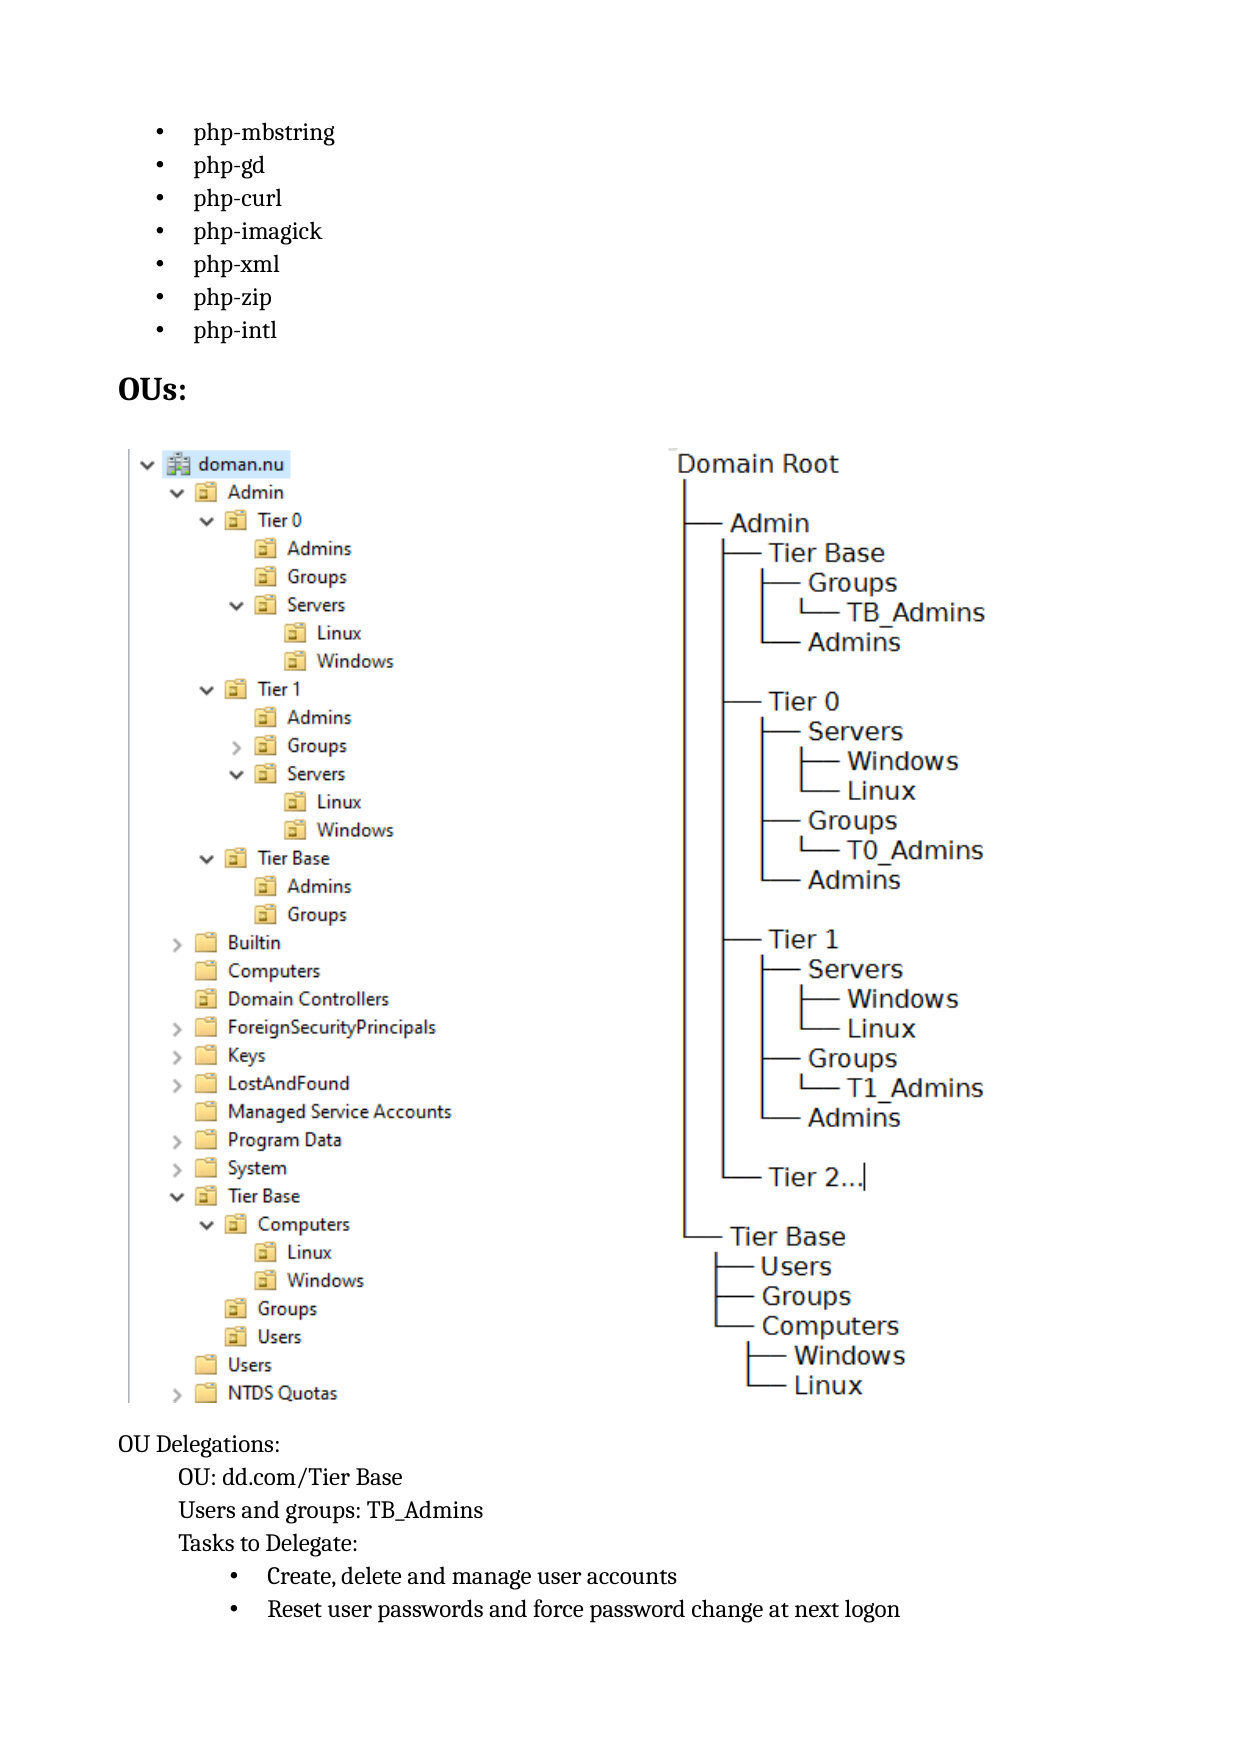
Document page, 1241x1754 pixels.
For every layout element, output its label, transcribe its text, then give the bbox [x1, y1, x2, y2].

picture [128, 449, 544, 1403]
text Tasks to Delegate: [118, 1529, 1122, 1557]
list php-imagick [156, 217, 1122, 246]
list Create, delete and manage user accounts [229, 1562, 1122, 1591]
text Users and groups: TB_Admins [118, 1496, 1122, 1524]
list Reset user passwords and force password change at next logon [229, 1595, 1122, 1623]
subtitle OUs: [118, 370, 1122, 408]
text OU: dd.com/Tier Base [118, 1463, 1122, 1491]
list php-zip [156, 283, 1122, 312]
list php-intl [156, 316, 1122, 345]
list php-gd [156, 151, 1122, 180]
list php-mbstring [156, 118, 1122, 147]
text OU Delegations: [118, 1430, 1122, 1458]
picture [668, 448, 1008, 1418]
list php-curl [156, 184, 1122, 213]
list php-xml [156, 250, 1122, 279]
